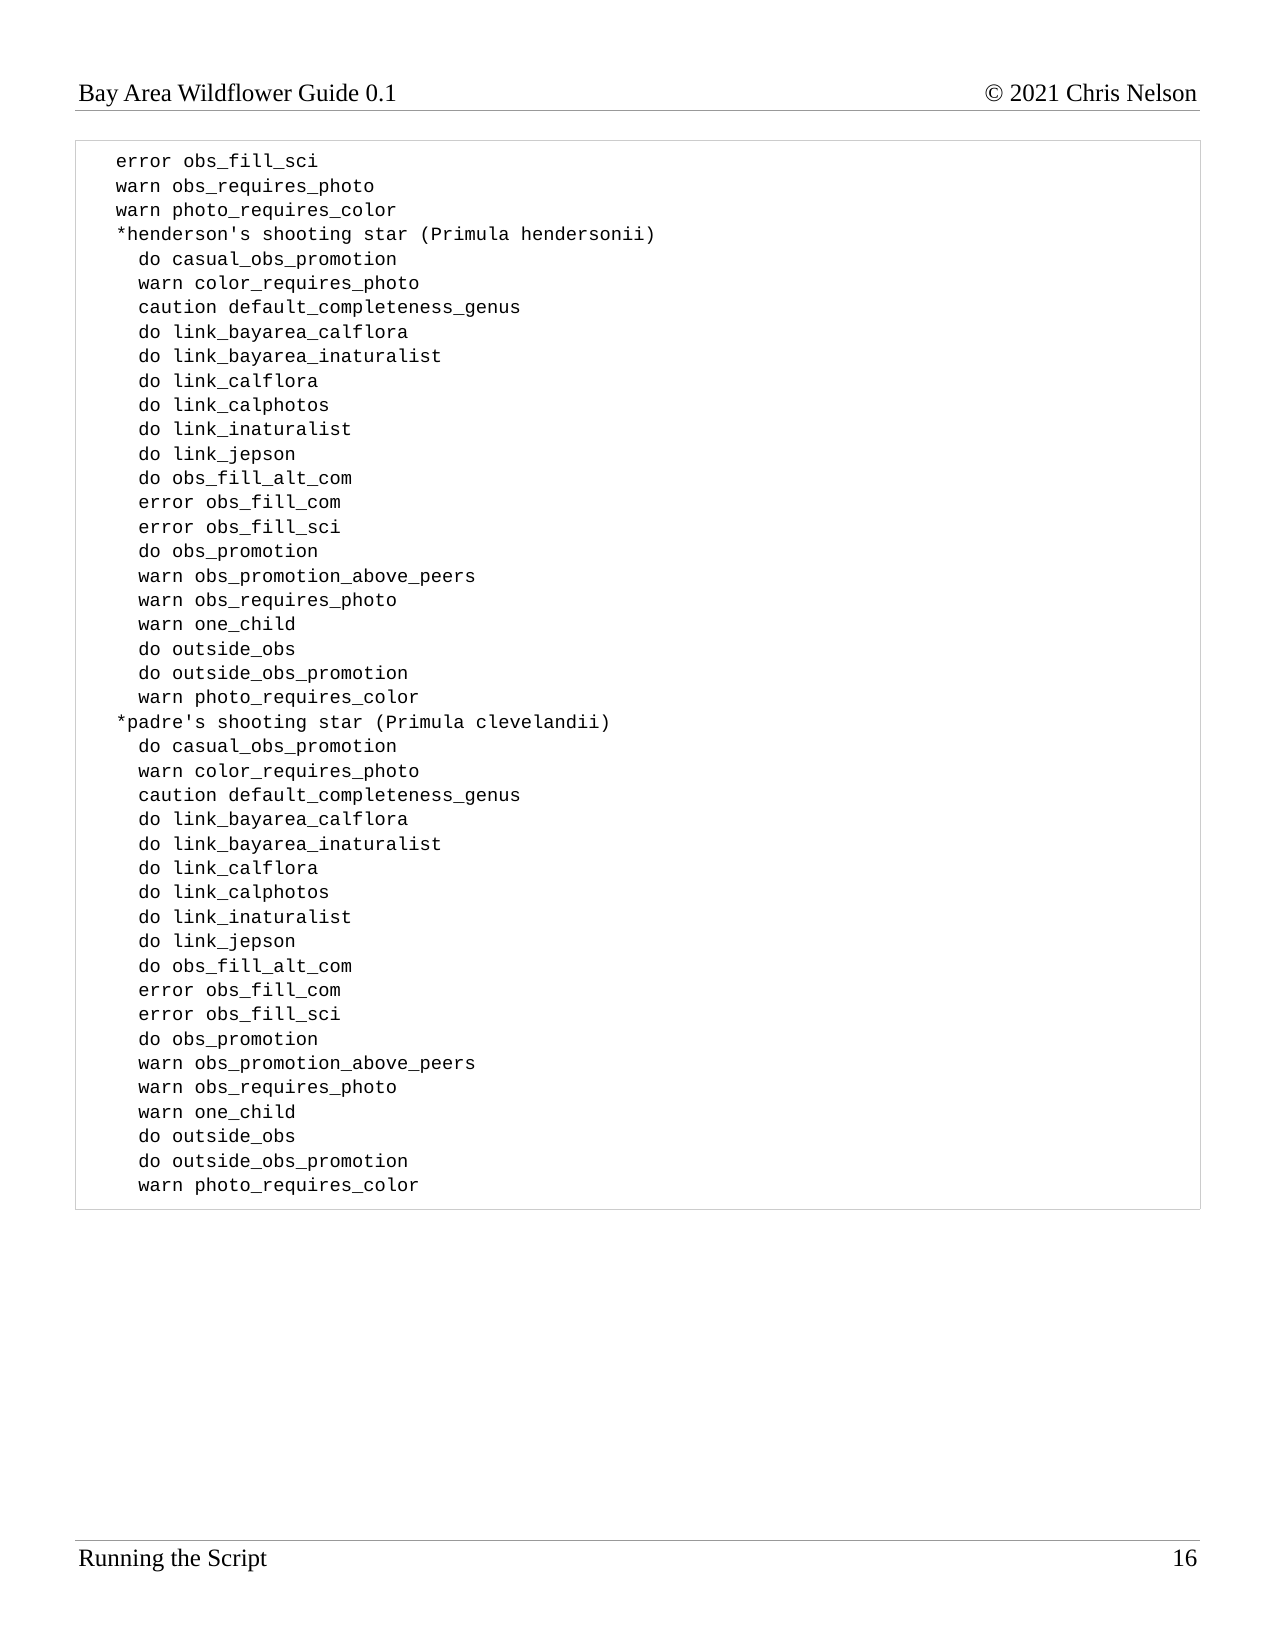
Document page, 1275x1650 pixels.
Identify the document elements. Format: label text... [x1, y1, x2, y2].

text do link_inaturalist [76, 896, 1200, 920]
text do outside_obs_promotion [76, 652, 1200, 676]
text error obs_fill_com [76, 969, 1200, 993]
text do link_calflora [76, 359, 1200, 384]
text do link_jepson [76, 432, 1200, 457]
text do obs_promotion [76, 1017, 1200, 1042]
text do casual_obs_promotion [76, 725, 1200, 749]
text warn photo_requires_color [76, 676, 1200, 701]
text error obs_fill_sci [76, 993, 1200, 1017]
text do link_bayarea_calflora [76, 798, 1200, 822]
text *henderson's shooting star (Primula hendersonii) [76, 213, 1200, 237]
text caution default_completeness_genus [76, 286, 1200, 311]
text warn one_child [76, 603, 1200, 627]
text warn obs_promotion_above_peers [76, 554, 1200, 579]
text do obs_fill_alt_com [76, 457, 1200, 481]
text do link_jepson [76, 920, 1200, 944]
text do outside_obs_promotion [76, 1139, 1200, 1164]
text do link_bayarea_inaturalist [76, 822, 1200, 847]
text do obs_fill_alt_com [76, 944, 1200, 969]
text error obs_fill_com [76, 481, 1200, 506]
text error obs_fill_sci [76, 506, 1200, 530]
text error obs_fill_sci [76, 141, 1200, 164]
text warn photo_requires_color [76, 1164, 1200, 1209]
text warn obs_requires_photo [76, 164, 1200, 189]
text warn one_child [76, 1091, 1200, 1115]
text do link_inaturalist [76, 408, 1200, 432]
text warn obs_promotion_above_peers [76, 1042, 1200, 1066]
text do link_calphotos [76, 384, 1200, 408]
text *padre's shooting star (Primula clevelandii) [76, 701, 1200, 725]
text warn photo_requires_color [76, 189, 1200, 213]
text do casual_obs_promotion [76, 237, 1200, 262]
text warn color_requires_photo [76, 749, 1200, 774]
text warn obs_requires_photo [76, 1066, 1200, 1091]
text do link_bayarea_calflora [76, 311, 1200, 335]
text do obs_promotion [76, 530, 1200, 554]
text do link_calflora [76, 847, 1200, 871]
text do link_bayarea_inaturalist [76, 335, 1200, 359]
text warn obs_requires_photo [76, 579, 1200, 603]
text warn color_requires_photo [76, 262, 1200, 286]
text do outside_obs [76, 627, 1200, 652]
text do link_calphotos [76, 871, 1200, 896]
text do outside_obs [76, 1115, 1200, 1139]
text caution default_completeness_genus [76, 774, 1200, 798]
